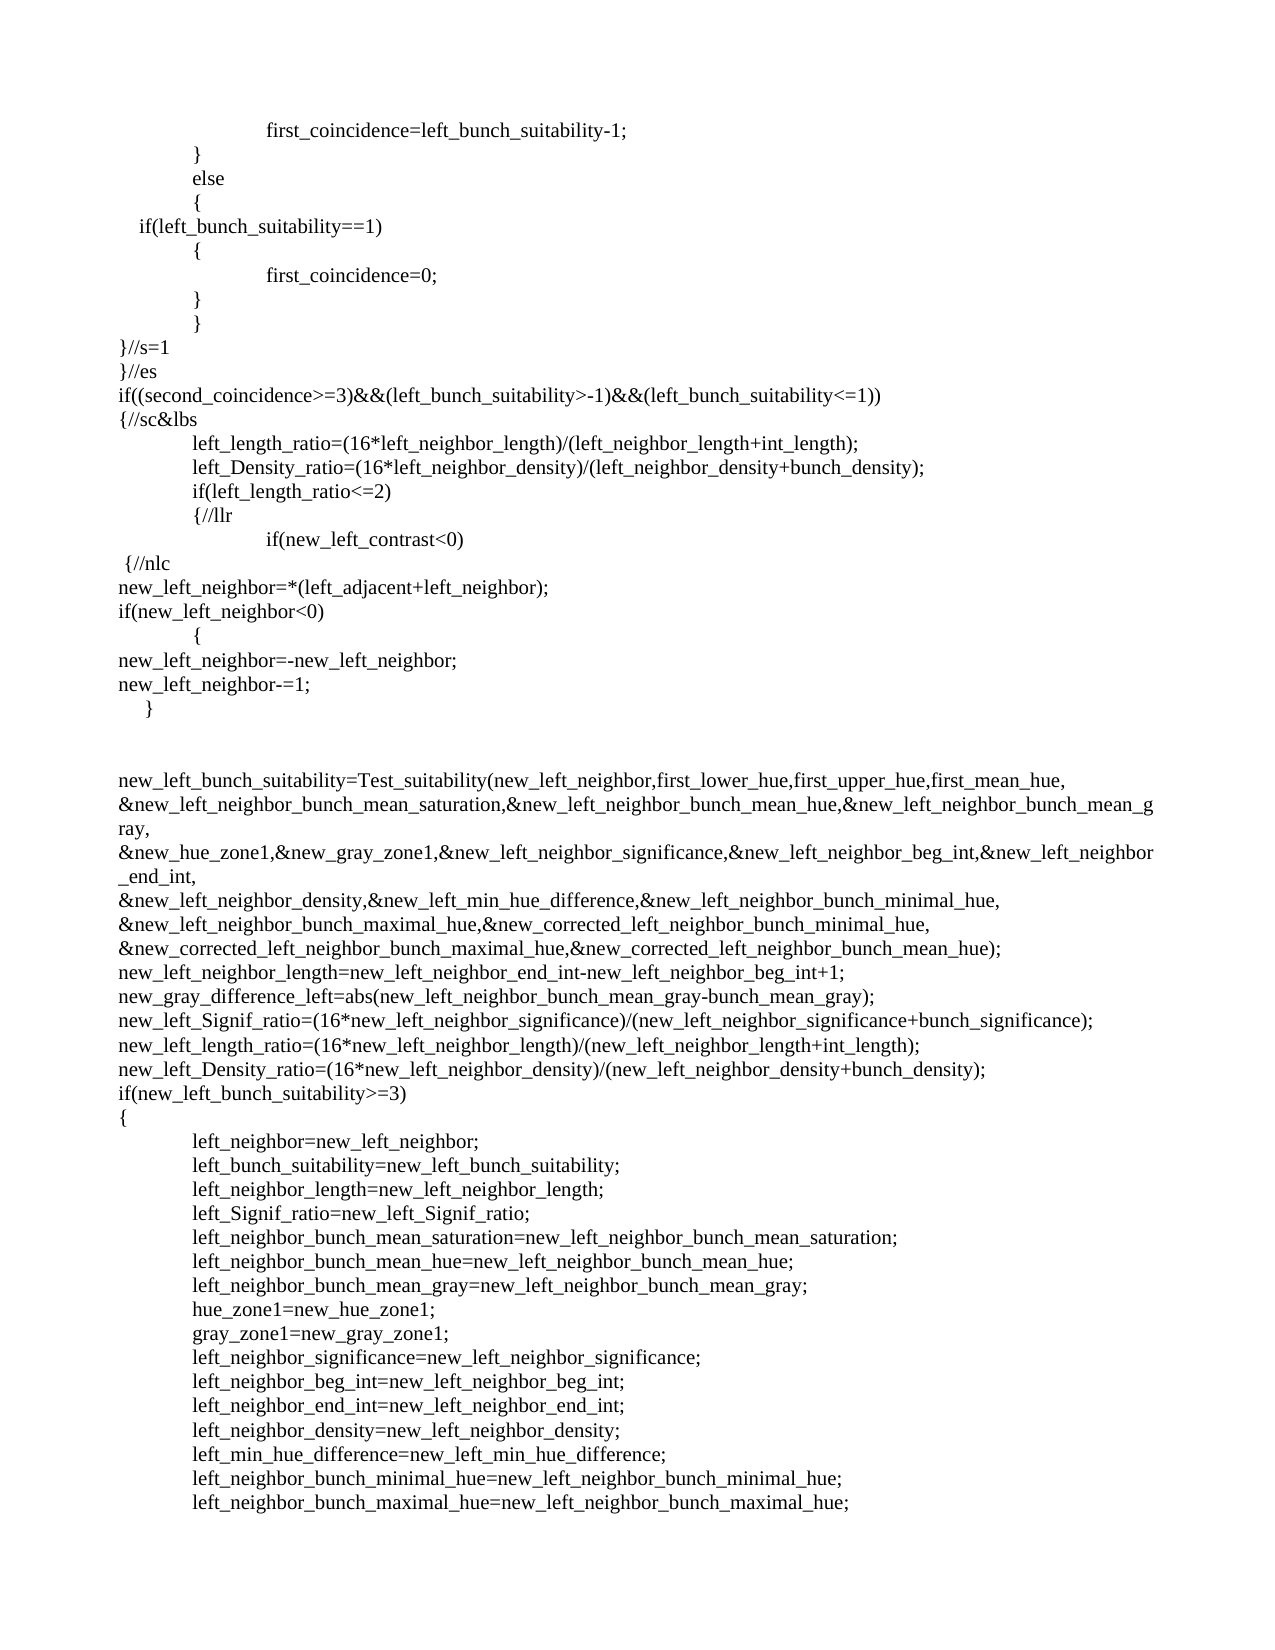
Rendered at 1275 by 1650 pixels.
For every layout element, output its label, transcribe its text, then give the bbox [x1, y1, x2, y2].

text } [118, 311, 1157, 335]
text hue_zone1=new_hue_zone1; [118, 1297, 1157, 1321]
text left_length_ratio=(16*left_neighbor_length)/(left_neighbor_length+int_length); [118, 431, 1157, 455]
text new_left_length_ratio=(16*new_left_neighbor_length)/(new_left_neighbor_length+int_length); [118, 1032, 1157, 1057]
text if(new_left_neighbor<0) [118, 599, 1157, 623]
text first_coincidence=left_bunch_suitability-1; [118, 118, 1157, 142]
text }//s=1 [118, 335, 1157, 359]
text left_Density_ratio=(16*left_neighbor_density)/(left_neighbor_density+bunch_density); [118, 455, 1157, 479]
text new_left_Density_ratio=(16*new_left_neighbor_density)/(new_left_neighbor_density+bunch_density); [118, 1057, 1157, 1081]
text left_neighbor_bunch_mean_saturation=new_left_neighbor_bunch_mean_saturation; [118, 1225, 1157, 1249]
text } [118, 287, 1157, 311]
text left_neighbor_bunch_mean_hue=new_left_neighbor_bunch_mean_hue; [118, 1249, 1157, 1273]
text new_gray_difference_left=abs(new_left_neighbor_bunch_mean_gray-bunch_mean_gray); [118, 984, 1157, 1008]
text {//llr [118, 503, 1157, 527]
text } [118, 696, 1157, 720]
text left_neighbor_density=new_left_neighbor_density; [118, 1417, 1157, 1442]
text left_bunch_suitability=new_left_bunch_suitability; [118, 1153, 1157, 1177]
text &new_left_neighbor_bunch_maximal_hue,&new_corrected_left_neighbor_bunch_minimal_hue, [118, 912, 1157, 936]
text new_left_neighbor=-new_left_neighbor; [118, 647, 1157, 672]
text if(left_bunch_suitability==1) [118, 214, 1157, 238]
text left_neighbor_bunch_mean_gray=new_left_neighbor_bunch_mean_gray; [118, 1273, 1157, 1297]
text { [118, 238, 1157, 262]
text if(new_left_bunch_suitability>=3) [118, 1081, 1157, 1105]
text new_left_Signif_ratio=(16*new_left_neighbor_significance)/(new_left_neighbor_significance+bunch_significance); [118, 1008, 1157, 1032]
text first_coincidence=0; [118, 262, 1157, 287]
text {//sc&lbs [118, 407, 1157, 431]
text new_left_neighbor=*(left_adjacent+left_neighbor); [118, 575, 1157, 599]
text else [118, 166, 1157, 190]
text left_neighbor_end_int=new_left_neighbor_end_int; [118, 1393, 1157, 1417]
text &new_corrected_left_neighbor_bunch_maximal_hue,&new_corrected_left_neighbor_bunch_mean_hue); [118, 936, 1157, 960]
text left_min_hue_difference=new_left_min_hue_difference; [118, 1442, 1157, 1466]
text left_neighbor_length=new_left_neighbor_length; [118, 1177, 1157, 1201]
text new_left_bunch_suitability=Test_suitability(new_left_neighbor,first_lower_hue,first_upper_hue,first_mean_hue, [118, 768, 1157, 792]
text &new_left_neighbor_density,&new_left_min_hue_difference,&new_left_neighbor_bunch_minimal_hue, [118, 888, 1157, 912]
text left_neighbor=new_left_neighbor; [118, 1129, 1157, 1153]
text if(left_length_ratio<=2) [118, 479, 1157, 503]
text { [118, 623, 1157, 647]
text }//es [118, 359, 1157, 383]
text &new_left_neighbor_bunch_mean_saturation,&new_left_neighbor_bunch_mean_hue,&new_left_neighbor_bunch_mean_gray, [118, 792, 1157, 840]
text if((second_coincidence>=3)&&(left_bunch_suitability>-1)&&(left_bunch_suitability<=1)) [118, 383, 1157, 407]
text left_Signif_ratio=new_left_Signif_ratio; [118, 1201, 1157, 1225]
text {//nlc [118, 551, 1157, 575]
text left_neighbor_bunch_maximal_hue=new_left_neighbor_bunch_maximal_hue; [118, 1490, 1157, 1514]
text new_left_neighbor-=1; [118, 672, 1157, 696]
text { [118, 190, 1157, 214]
text left_neighbor_beg_int=new_left_neighbor_beg_int; [118, 1369, 1157, 1393]
text left_neighbor_bunch_minimal_hue=new_left_neighbor_bunch_minimal_hue; [118, 1466, 1157, 1490]
text if(new_left_contrast<0) [118, 527, 1157, 551]
text left_neighbor_significance=new_left_neighbor_significance; [118, 1345, 1157, 1369]
text &new_hue_zone1,&new_gray_zone1,&new_left_neighbor_significance,&new_left_neighbor_beg_int,&new_left_neighbor_end_int, [118, 840, 1157, 888]
text { [118, 1105, 1157, 1129]
text new_left_neighbor_length=new_left_neighbor_end_int-new_left_neighbor_beg_int+1; [118, 960, 1157, 984]
text } [118, 142, 1157, 166]
text gray_zone1=new_gray_zone1; [118, 1321, 1157, 1345]
